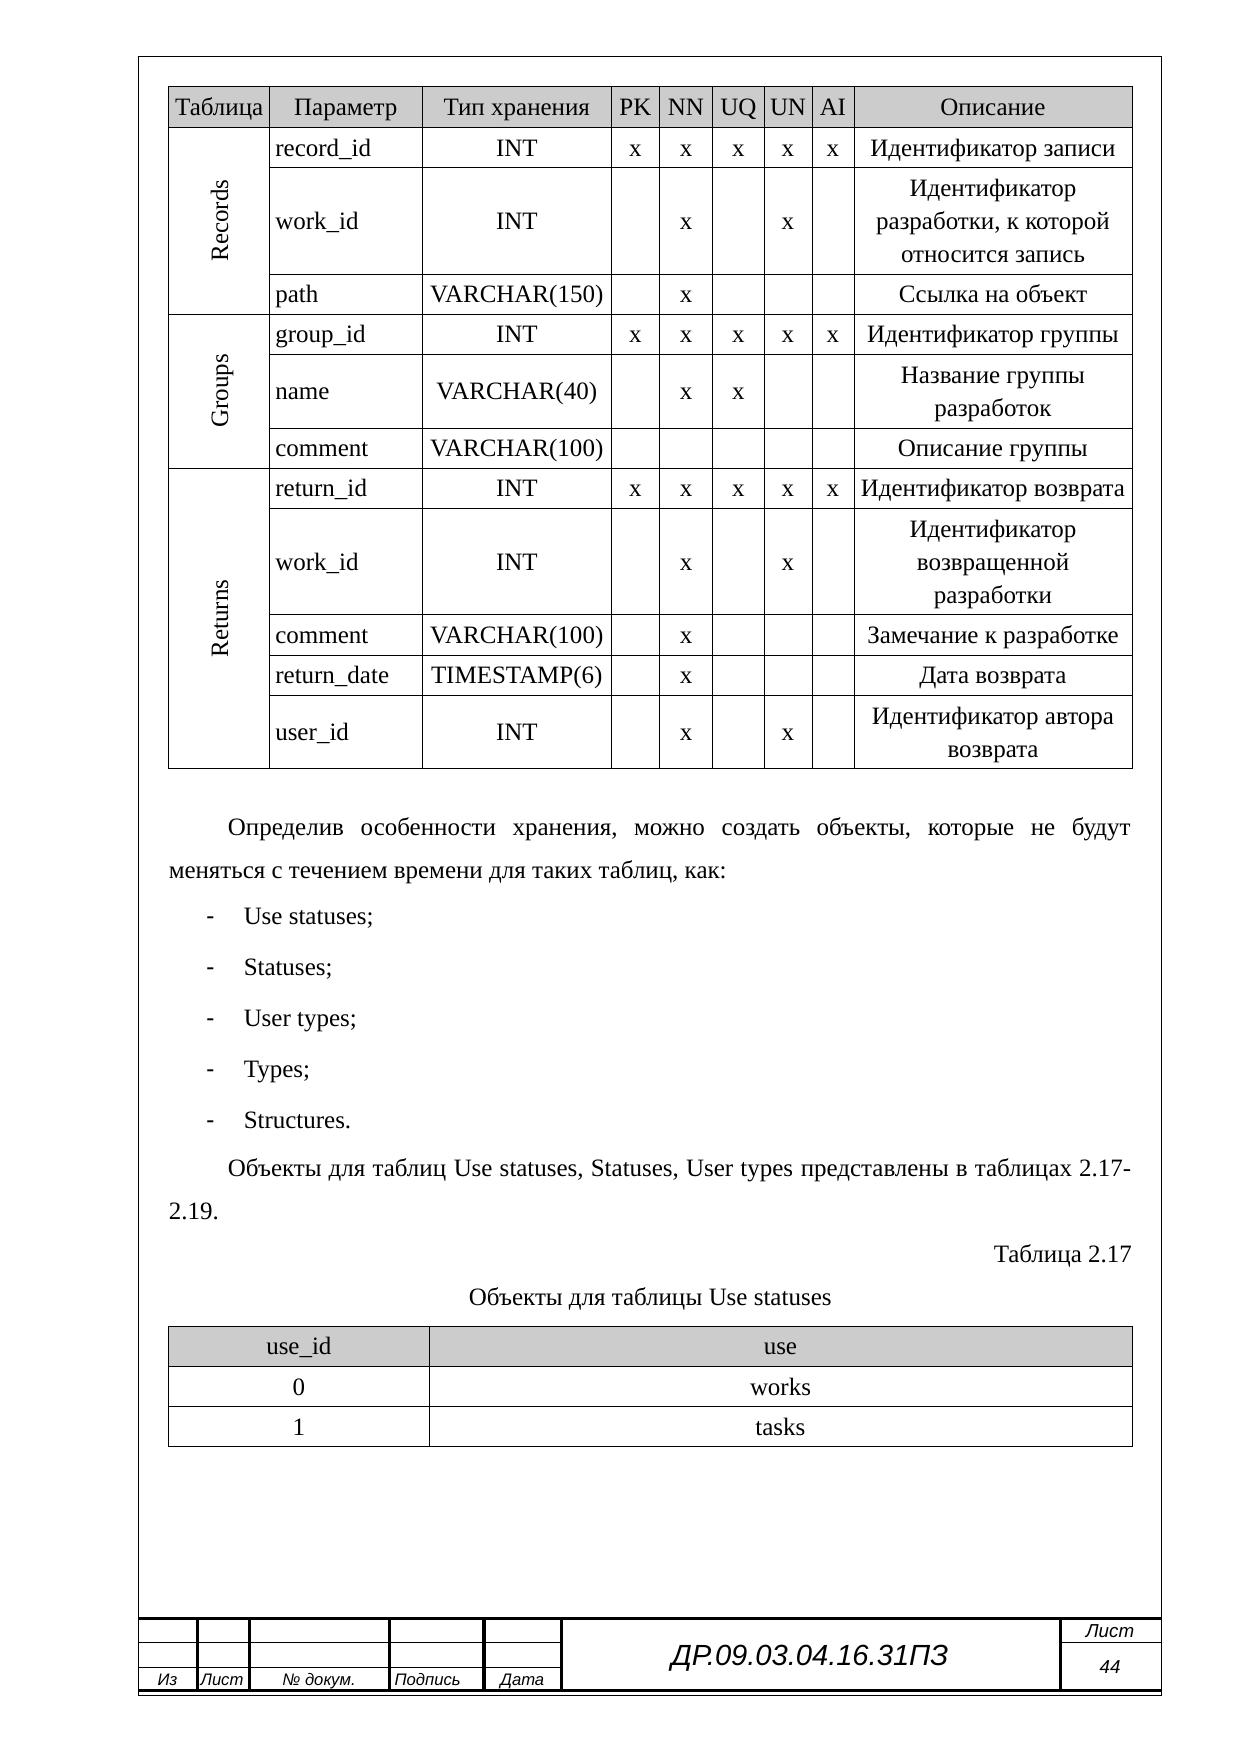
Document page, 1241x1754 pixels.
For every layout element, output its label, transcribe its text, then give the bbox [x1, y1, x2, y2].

table_cell [713, 656, 764, 695]
text Объекты для таблицы Use statuses [168, 1282, 1132, 1311]
table_cell comment [270, 615, 422, 655]
table_cell [813, 355, 854, 427]
table_cell x [660, 509, 712, 614]
list Use statuses; [206, 898, 1132, 932]
text Определив особенности хранения, можно создать объекты, которые не будут меняться с течением времени для таких таблиц, как: [168, 812, 1132, 883]
table_cell x [765, 469, 812, 508]
table_cell [612, 696, 659, 768]
table_cell return_id [270, 469, 422, 508]
table_cell Идентификатор группы [855, 315, 1132, 354]
table_header NN [660, 87, 712, 127]
table_cell VARCHAR(40) [423, 355, 611, 427]
table_cell x [660, 696, 712, 768]
table_cell Описание группы [855, 429, 1132, 468]
table_cell Идентификатор возврата [855, 469, 1132, 508]
table_cell INT [423, 509, 611, 614]
table_cell works [430, 1367, 1132, 1406]
table_cell tasks [430, 1407, 1132, 1446]
table_cell x [660, 128, 712, 167]
table_cell [612, 429, 659, 468]
table_cell [612, 275, 659, 314]
table_cell record_id [270, 128, 422, 167]
table_cell x [612, 128, 659, 167]
list Types; [206, 1051, 1132, 1085]
table_cell INT [423, 696, 611, 768]
table_cell x [713, 355, 764, 427]
table_cell x [660, 168, 712, 273]
list Structures. [206, 1102, 1132, 1136]
table_cell [713, 509, 764, 614]
table_cell x [660, 275, 712, 314]
table_cell x [660, 355, 712, 427]
table_cell [713, 275, 764, 314]
table_header Таблица [169, 87, 269, 127]
table_cell INT [423, 168, 611, 273]
table_cell VARCHAR(100) [423, 615, 611, 655]
table_header UQ [713, 87, 764, 127]
table_cell [813, 168, 854, 273]
text Объекты для таблиц Use statuses, Statuses, User types представлены в таблицах 2.17-2.19. [168, 1153, 1132, 1225]
table_cell INT [423, 128, 611, 167]
table_cell [713, 615, 764, 655]
table_cell x [765, 509, 812, 614]
table_cell Returns [169, 469, 269, 768]
table_header AI [813, 87, 854, 127]
table_cell [813, 275, 854, 314]
table_cell [813, 656, 854, 695]
table_cell [612, 168, 659, 273]
table_cell TIMESTAMP(6) [423, 656, 611, 695]
table_header Тип хранения [423, 87, 611, 127]
table_cell group_id [270, 315, 422, 354]
table_cell x [660, 469, 712, 508]
table_cell 0 [169, 1367, 429, 1406]
table_cell [612, 615, 659, 655]
table_cell [765, 429, 812, 468]
table_cell work_id [270, 509, 422, 614]
table_cell [612, 355, 659, 427]
table_cell [765, 355, 812, 427]
table_cell path [270, 275, 422, 314]
table_cell x [612, 469, 659, 508]
table_cell [713, 696, 764, 768]
table_cell [713, 429, 764, 468]
table_cell x [660, 315, 712, 354]
table_cell [813, 615, 854, 655]
table_cell [612, 656, 659, 695]
table_cell return_date [270, 656, 422, 695]
table_cell Замечание к разработке [855, 615, 1132, 655]
table_cell x [612, 315, 659, 354]
table_header Описание [855, 87, 1132, 127]
table_cell x [660, 656, 712, 695]
table_cell x [813, 128, 854, 167]
text Таблица 2.17 [168, 1239, 1132, 1268]
table_cell Groups [169, 315, 269, 468]
table_cell INT [423, 469, 611, 508]
table_cell Идентификатор возвращенной разработки [855, 509, 1132, 614]
table_cell x [765, 315, 812, 354]
list Statuses; [206, 949, 1132, 983]
table_cell Идентификатор разработки, к которой относится запись [855, 168, 1132, 273]
table_cell [765, 275, 812, 314]
table_cell x [713, 315, 764, 354]
table_cell 1 [169, 1407, 429, 1446]
table_cell [660, 429, 712, 468]
table_cell x [713, 128, 764, 167]
table_cell INT [423, 315, 611, 354]
table_cell work_id [270, 168, 422, 273]
table_cell Название группы разработок [855, 355, 1132, 427]
table_header PK [612, 87, 659, 127]
table_header Параметр [270, 87, 422, 127]
table_cell VARCHAR(150) [423, 275, 611, 314]
table_cell [713, 168, 764, 273]
table_cell Records [169, 128, 269, 314]
table_cell x [765, 696, 812, 768]
table_cell x [765, 128, 812, 167]
table_cell Идентификатор записи [855, 128, 1132, 167]
table_header use_id [169, 1327, 429, 1366]
list User types; [206, 1000, 1132, 1034]
table_cell [765, 656, 812, 695]
table_header UN [765, 87, 812, 127]
table_cell user_id [270, 696, 422, 768]
table_cell x [813, 315, 854, 354]
table_cell Ссылка на объект [855, 275, 1132, 314]
table_header use [430, 1327, 1132, 1366]
table_cell x [660, 615, 712, 655]
table_cell Дата возврата [855, 656, 1132, 695]
table_cell [813, 429, 854, 468]
table_cell [612, 509, 659, 614]
table_cell x [765, 168, 812, 273]
table_cell [813, 509, 854, 614]
table_cell comment [270, 429, 422, 468]
table_cell [813, 696, 854, 768]
table_cell x [713, 469, 764, 508]
table_cell VARCHAR(100) [423, 429, 611, 468]
table_cell Идентификатор автора возврата [855, 696, 1132, 768]
table_cell [765, 615, 812, 655]
table_cell x [813, 469, 854, 508]
table_cell name [270, 355, 422, 427]
